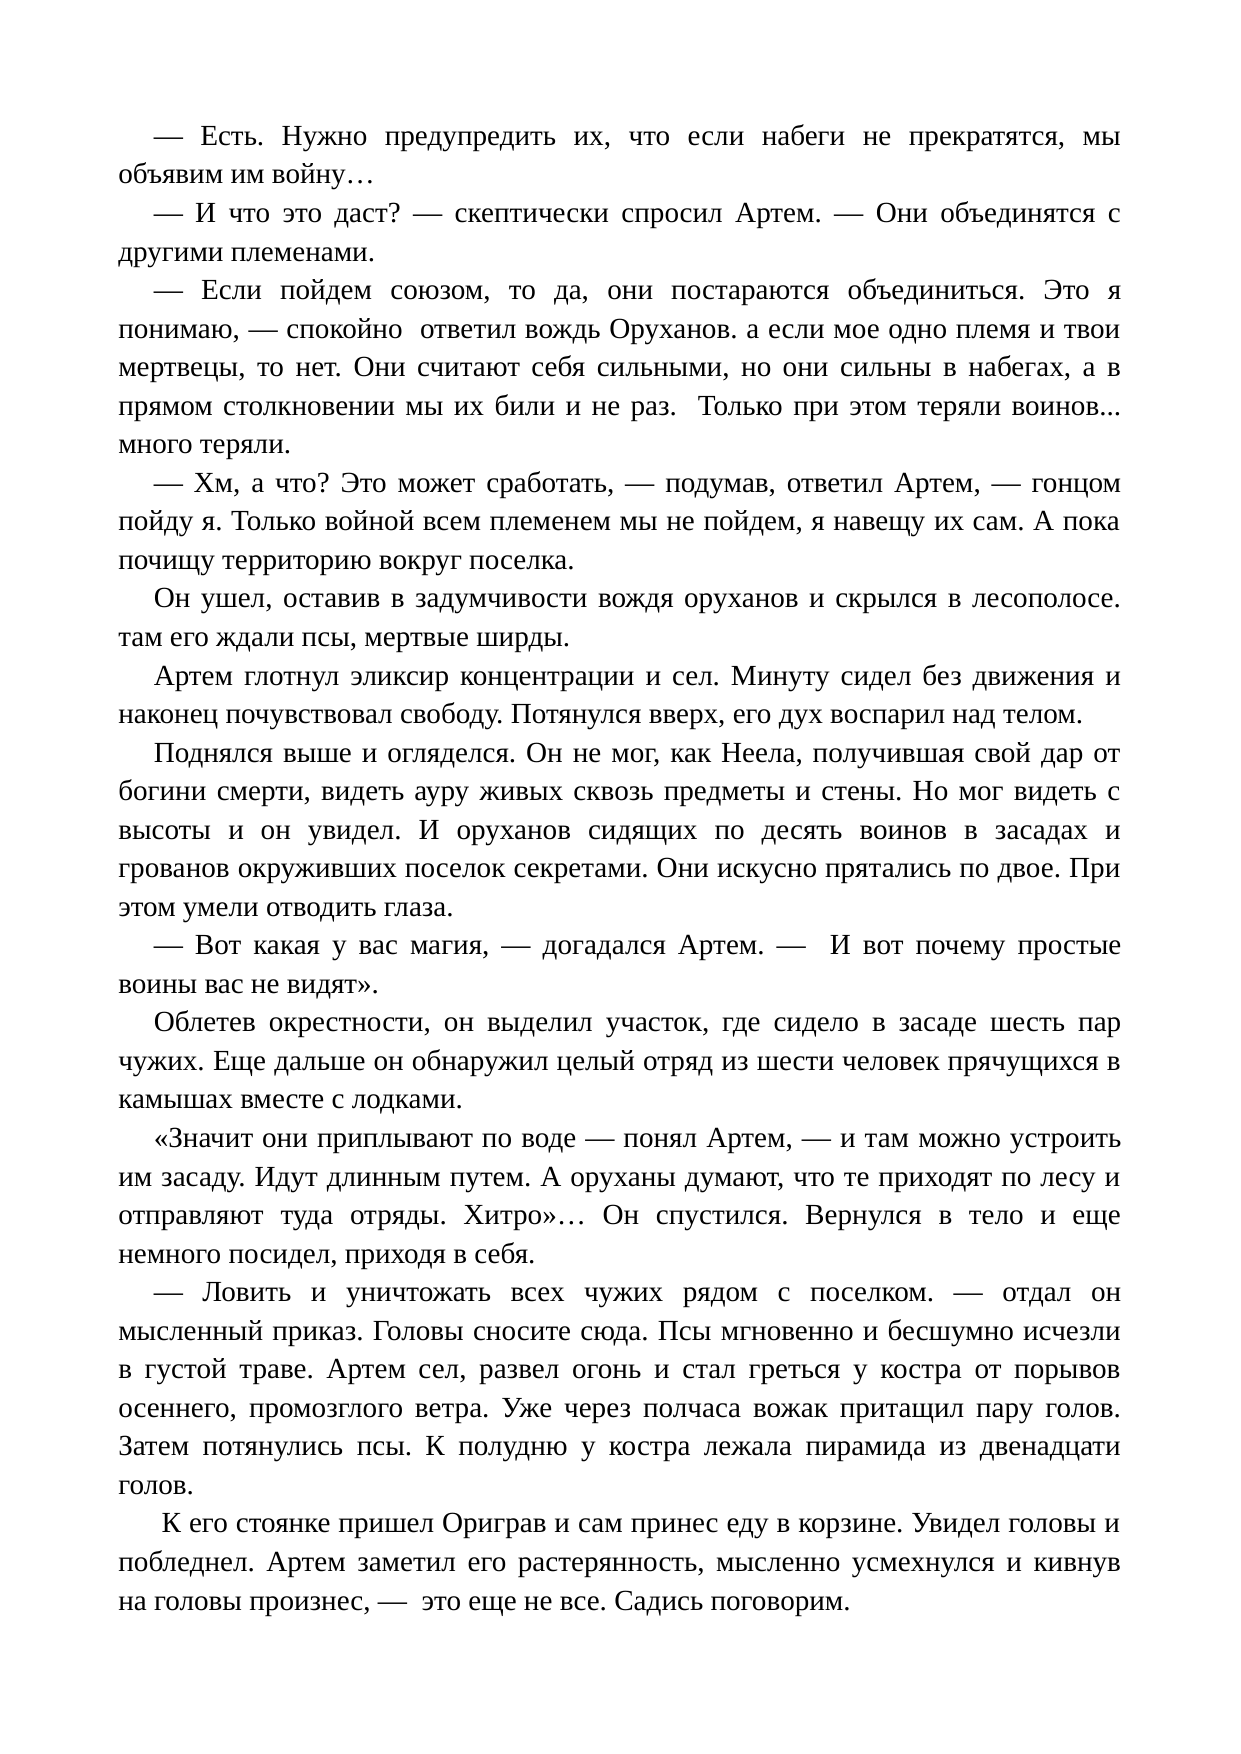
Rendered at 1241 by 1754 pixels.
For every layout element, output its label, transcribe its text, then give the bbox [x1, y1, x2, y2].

text — Хм, а что? Это может сработать, — подумав, ответил Артем, — гонцом пойду я. Только войной всем племенем мы не пойдем, я навещу их сам. А пока почищу территорию вокруг поселка. [118, 465, 1122, 576]
text — Если пойдем союзом, то да, они постараются объединиться. Это я понимаю, — спокойно ответил вождь Оруханов. а если мое одно племя и твои мертвецы, то нет. Они считают себя сильными, но они сильны в набегах, а в прямом столкновении мы их били и не раз. Только при этом теряли воинов... много теряли. [118, 272, 1122, 460]
text Артем глотнул эликсир концентрации и сел. Минуту сидел без движения и наконец почувствовал свободу. Потянулся вверх, его дух воспарил над телом. [118, 658, 1122, 730]
text — И что это даст? — скептически спросил Артем. — Они объединятся с другими племенами. [118, 195, 1122, 267]
text «Значит они приплывают по воде — понял Артем, — и там можно устроить им засаду. Идут длинным путем. А оруханы думают, что те приходят по лесу и отправляют туда отряды. Хитро»… Он спустился. Вернулся в тело и еще немного посидел, приходя в себя. [118, 1120, 1122, 1269]
text Поднялся выше и огляделся. Он не мог, как Неела, получившая свой дар от богини смерти, видеть ауру живых сквозь предметы и стены. Но мог видеть с высоты и он увидел. И оруханов сидящих по десять воинов в засадах и грованов окруживших поселок секретами. Они искусно прятались по двое. При этом умели отводить глаза. [118, 735, 1122, 922]
text — Ловить и уничтожать всех чужих рядом с поселком. — отдал он мысленный приказ. Головы сносите сюда. Псы мгновенно и бесшумно исчезли в густой траве. Артем сел, развел огонь и стал греться у костра от порывов осеннего, промозглого ветра. Уже через полчаса вожак притащил пару голов. Затем потянулись псы. К полудню у костра лежала пирамида из двенадцати голов. [118, 1274, 1122, 1501]
text — Вот какая у вас магия, — догадался Артем. — И вот почему простые воины вас не видят». [118, 927, 1122, 999]
text — Есть. Нужно предупредить их, что если набеги не прекратятся, мы объявим им войну… [118, 118, 1122, 190]
text К его стоянке пришел Ориграв и сам принес еду в корзине. Увидел головы и побледнел. Артем заметил его растерянность, мысленно усмехнулся и кивнув на головы произнес, — это еще не все. Садись поговорим. [118, 1506, 1122, 1616]
text Облетев окрестности, он выделил участок, где сидело в засаде шесть пар чужих. Еще дальше он обнаружил целый отряд из шести человек прячущихся в камышах вместе с лодками. [118, 1004, 1122, 1115]
text Он ушел, оставив в задумчивости вождя оруханов и скрылся в лесополосе. там его ждали псы, мертвые ширды. [118, 581, 1122, 653]
